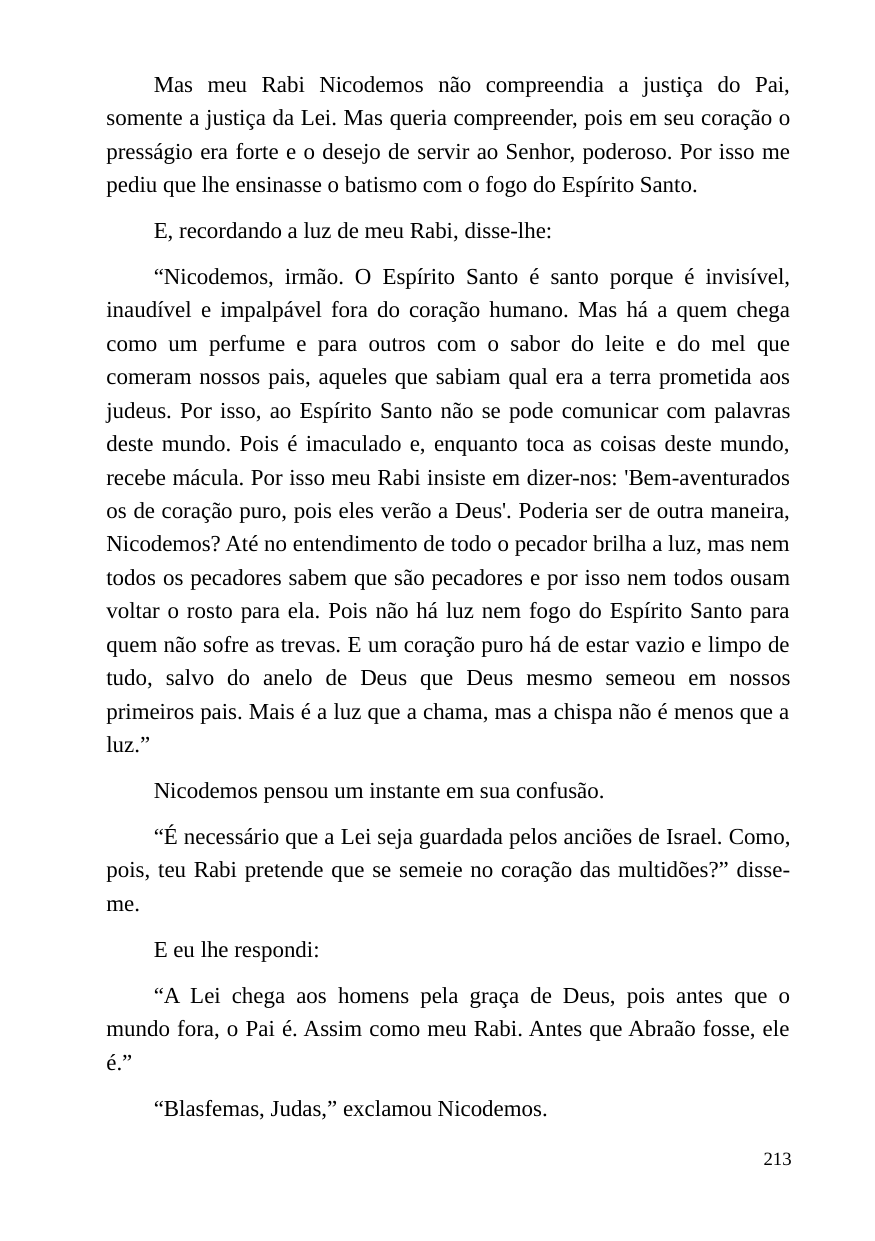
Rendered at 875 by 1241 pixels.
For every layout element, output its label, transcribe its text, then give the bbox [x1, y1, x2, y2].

text E, recordando a luz de meu Rabi, disse-lhe: [106, 217, 791, 243]
text Mas meu Rabi Nicodemos não compreendia a justiça do Pai, somente a justiça da Lei. Mas queria compreender, pois em seu coração o presságio era forte e o desejo de servir ao Senhor, poderoso. Por isso me pediu que lhe ensinasse o batismo com o fogo do Espírito Santo. [106, 71, 791, 197]
text “É necessário que a Lei seja guardada pelos anciões de Israel. Como, pois, teu Rabi pretende que se semeie no coração das multidões?” disse-me. [106, 823, 791, 916]
text “A Lei chega aos homens pela graça de Deus, pois antes que o mundo fora, o Pai é. Assim como meu Rabi. Antes que Abraão fosse, ele é.” [106, 982, 791, 1075]
text “Blasfemas, Judas,” exclamou Nicodemos. [106, 1094, 791, 1121]
text “Nicodemos, irmão. O Espírito Santo é santo porque é invisível, inaudível e impalpável fora do coração humano. Mas há a quem chega como um perfume e para outros com o sabor do leite e do mel que comeram nossos pais, aqueles que sabiam qual era a terra prometida aos judeus. Por isso, ao Espírito Santo não se pode comunicar com palavras deste mundo. Pois é imaculado e, enquanto toca as coisas deste mundo, recebe mácula. Por isso meu Rabi insiste em dizer-nos: 'Bem-aventurados os de coração puro, pois eles verão a Deus'. Poderia ser de outra maneira, Nicodemos? Até no entendimento de todo o pecador brilha a luz, mas nem todos os pecadores sabem que são pecadores e por isso nem todos ousam voltar o rosto para ela. Pois não há luz nem fogo do Espírito Santo para quem não sofre as trevas. E um coração puro há de estar vazio e limpo de tudo, salvo do anelo de Deus que Deus mesmo semeou em nossos primeiros pais. Mais é a luz que a chama, mas a chispa não é menos que a luz.” [106, 263, 791, 757]
text E eu lhe respondi: [106, 936, 791, 962]
text Nicodemos pensou um instante em sua confusão. [106, 777, 791, 803]
